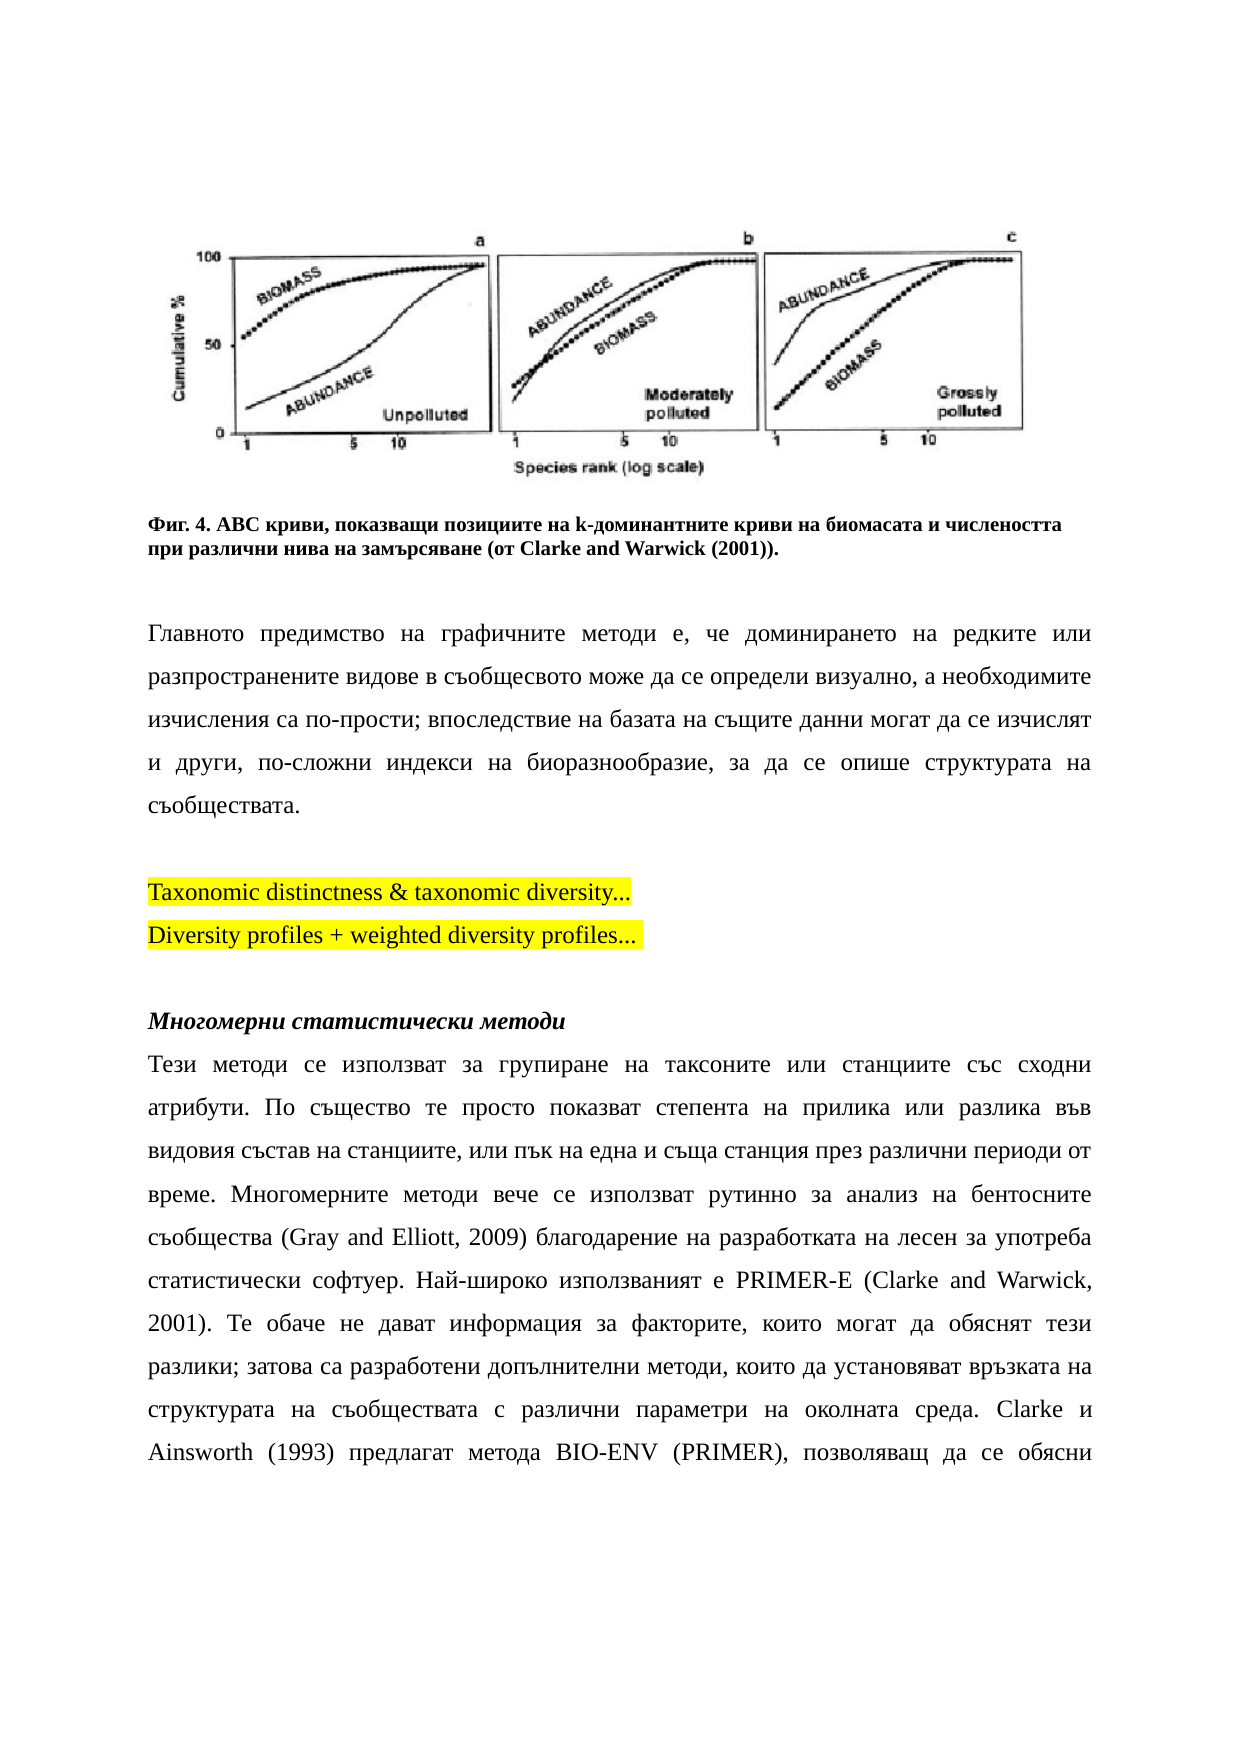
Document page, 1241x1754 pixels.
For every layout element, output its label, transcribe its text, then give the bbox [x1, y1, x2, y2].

text Diversity profiles + weighted diversity profiles... [148, 920, 1093, 949]
text Фиг. 4. ABC криви, показващи позициите на k-доминантните криви на биомасата и числеността при различни нива на замърсяване (от Clarke and Warwick (2001)). [148, 513, 1063, 560]
picture [147, 206, 1063, 513]
text Taxonomic distinctness & taxonomic diversity... [148, 877, 1093, 906]
text Тези методи се използват за групиране на таксоните или станциите със сходни атрибути. По същество те просто показват степента на прилика или разлика във видовия състав на станциите, или пък на една и съща станция през различни периоди от време. Многомерните методи вече се използват рутинно за анализ на бентосните съобщества (Gray and Elliott, 2009) благодарение на разработката на лесен за употреба статистически софтуер. Най-широко използваният е PRIMER-E (Clarke and Warwick, 2001). Те обаче не дават информация за факторите, които могат да обяснят тези разлики; затова са разработени допълнителни методи, които да установяват връзката на структурата на съобществата с различни параметри на околната среда. Clarke и Ainsworth (1993) предлагат метода BIO-ENV (PRIMER), позволяващ да се обясни [148, 1049, 1093, 1466]
text Многомерни статистически методи [148, 1006, 1093, 1035]
text Главното предимство на графичните методи е, че доминирането на редките или разпространените видове в съобщесвото може да се определи визуално, а необходимите изчисления са по-прости; впоследствие на базата на същите данни могат да се изчислят и други, по-сложни индекси на биоразнообразие, за да се опише структурата на съобществата. [148, 618, 1093, 819]
